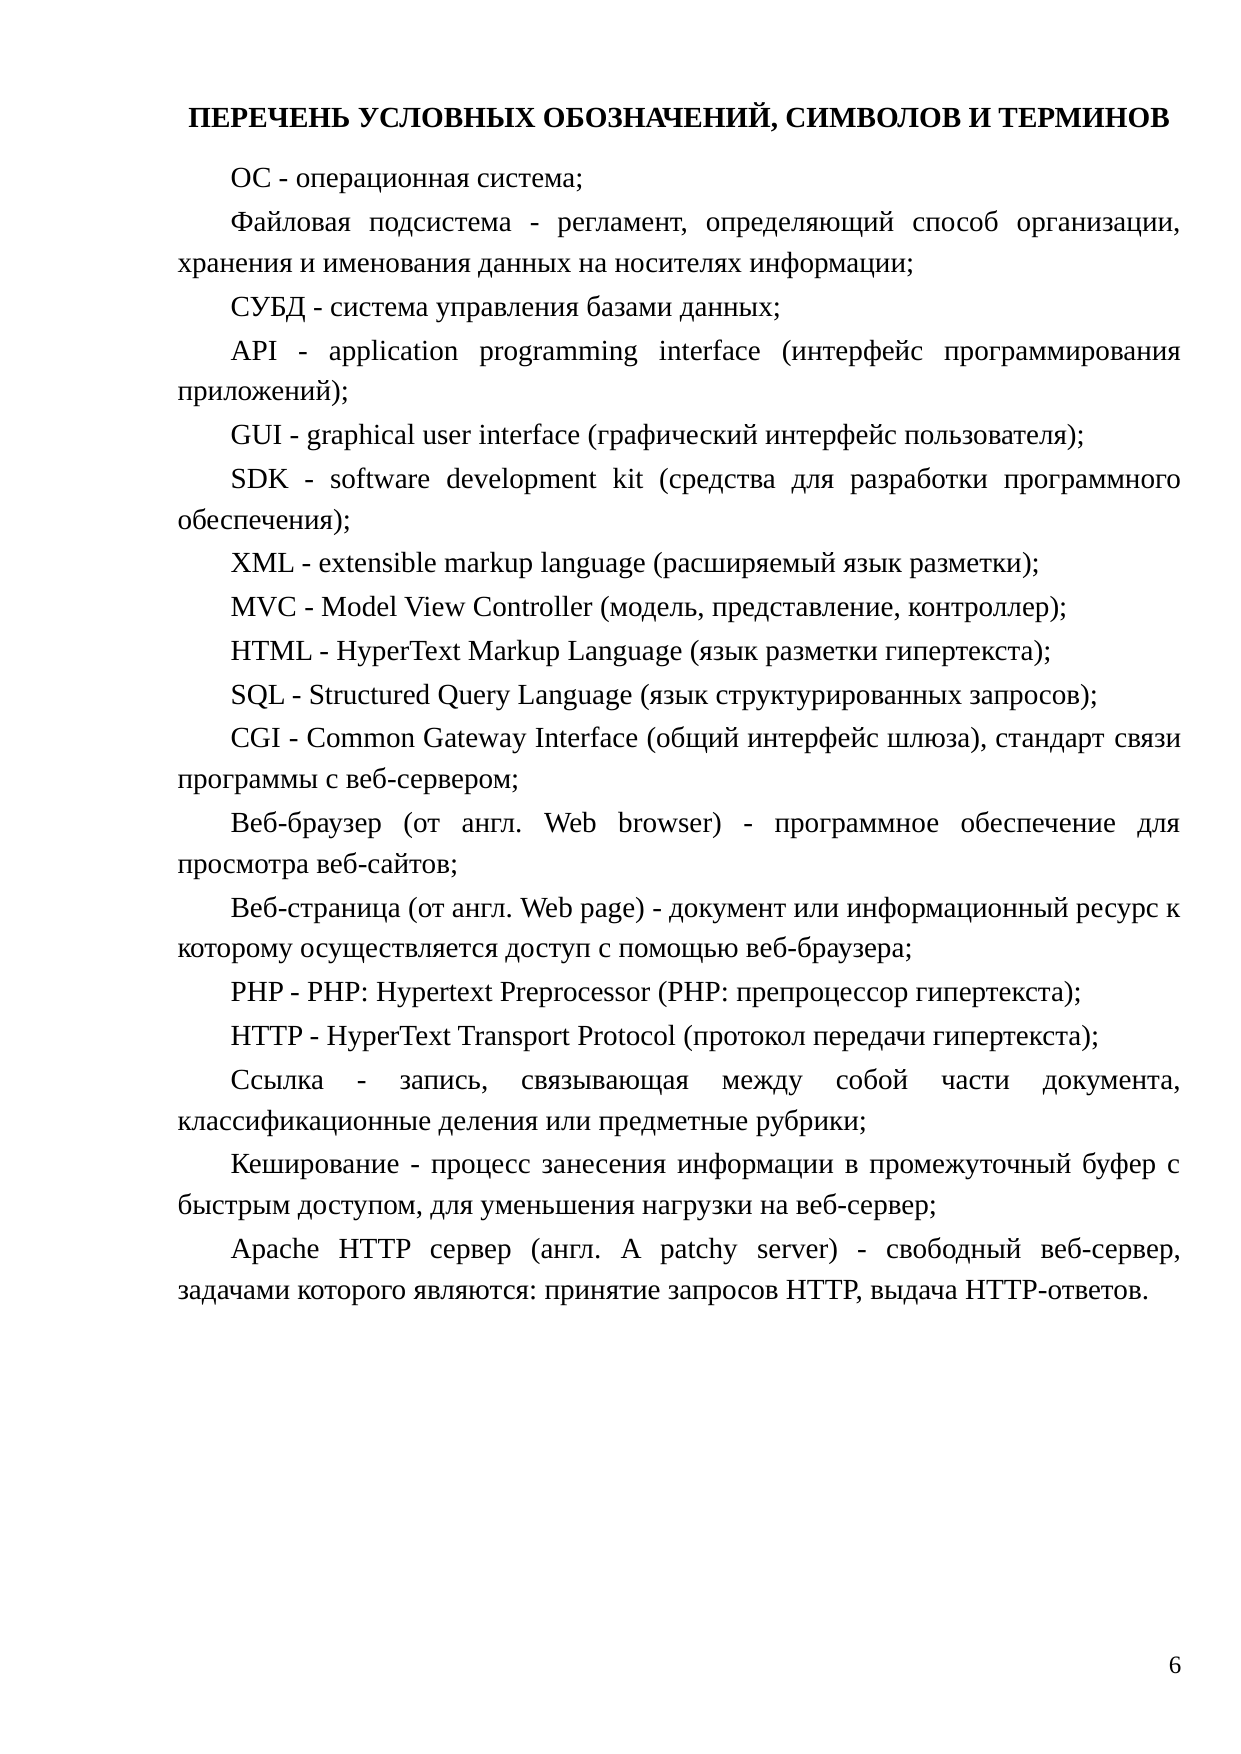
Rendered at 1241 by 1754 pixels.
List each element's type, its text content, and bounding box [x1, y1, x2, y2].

text CGI - Common Gateway Interface (общий интерфейс шлюза), стандарт связи программы с веб-сервером; [177, 721, 1181, 795]
text СУБД - система управления базами данных; [177, 289, 1181, 322]
text SDK - software development kit (средства для разработки программного обеспечения); [177, 461, 1181, 535]
text ОС - операционная система; [177, 161, 1181, 194]
text Apache HTTP сервер (англ. A patchy server) - свободный веб-сервер, задачами которого являются: принятие запросов HTTP, выдача HTTP-ответов. [177, 1231, 1181, 1305]
text Кеширование - процесс занесения информации в промежуточный буфер с быстрым доступом, для уменьшения нагрузки на веб-сервер; [177, 1146, 1181, 1221]
text PHP - PHP: Hypertext Preprocessor (PHP: препроцессор гипертекста); [177, 974, 1181, 1008]
text HTTP - HyperText Transport Protocol (протокол передачи гипертекста); [177, 1018, 1181, 1052]
text SQL - Structured Query Language (язык структурированных запросов); [177, 677, 1181, 710]
text MVC - Model View Controller (модель, представление, контроллер); [177, 589, 1181, 623]
text Веб-браузер (от англ. Web browser) - программное обеспечение для просмотра веб-сайтов; [177, 805, 1181, 879]
text Файловая подсистема - регламент, определяющий способ организации, хранения и именования данных на носителях информации; [177, 204, 1181, 279]
text Веб-страница (от англ. Web page) - документ или информационный ресурс к которому осуществляется доступ с помощью веб-браузера; [177, 890, 1181, 964]
text GUI - graphical user interface (графический интерфейс пользователя); [177, 417, 1181, 451]
text API - application programming interface (интерфейс программирования приложений); [177, 333, 1181, 407]
text HTML - HyperText Markup Language (язык разметки гипертекста); [177, 633, 1181, 667]
text ПЕРЕЧЕНЬ УСЛОВНЫХ ОБОЗНАЧЕНИЙ, СИМВОЛОВ И ТЕРМИНОВ [177, 100, 1181, 133]
text Ссылка - запись, связывающая между собой части документа, классификационные деления или предметные рубрики; [177, 1062, 1181, 1136]
text XML - extensible markup language (расширяемый язык разметки); [177, 546, 1181, 579]
